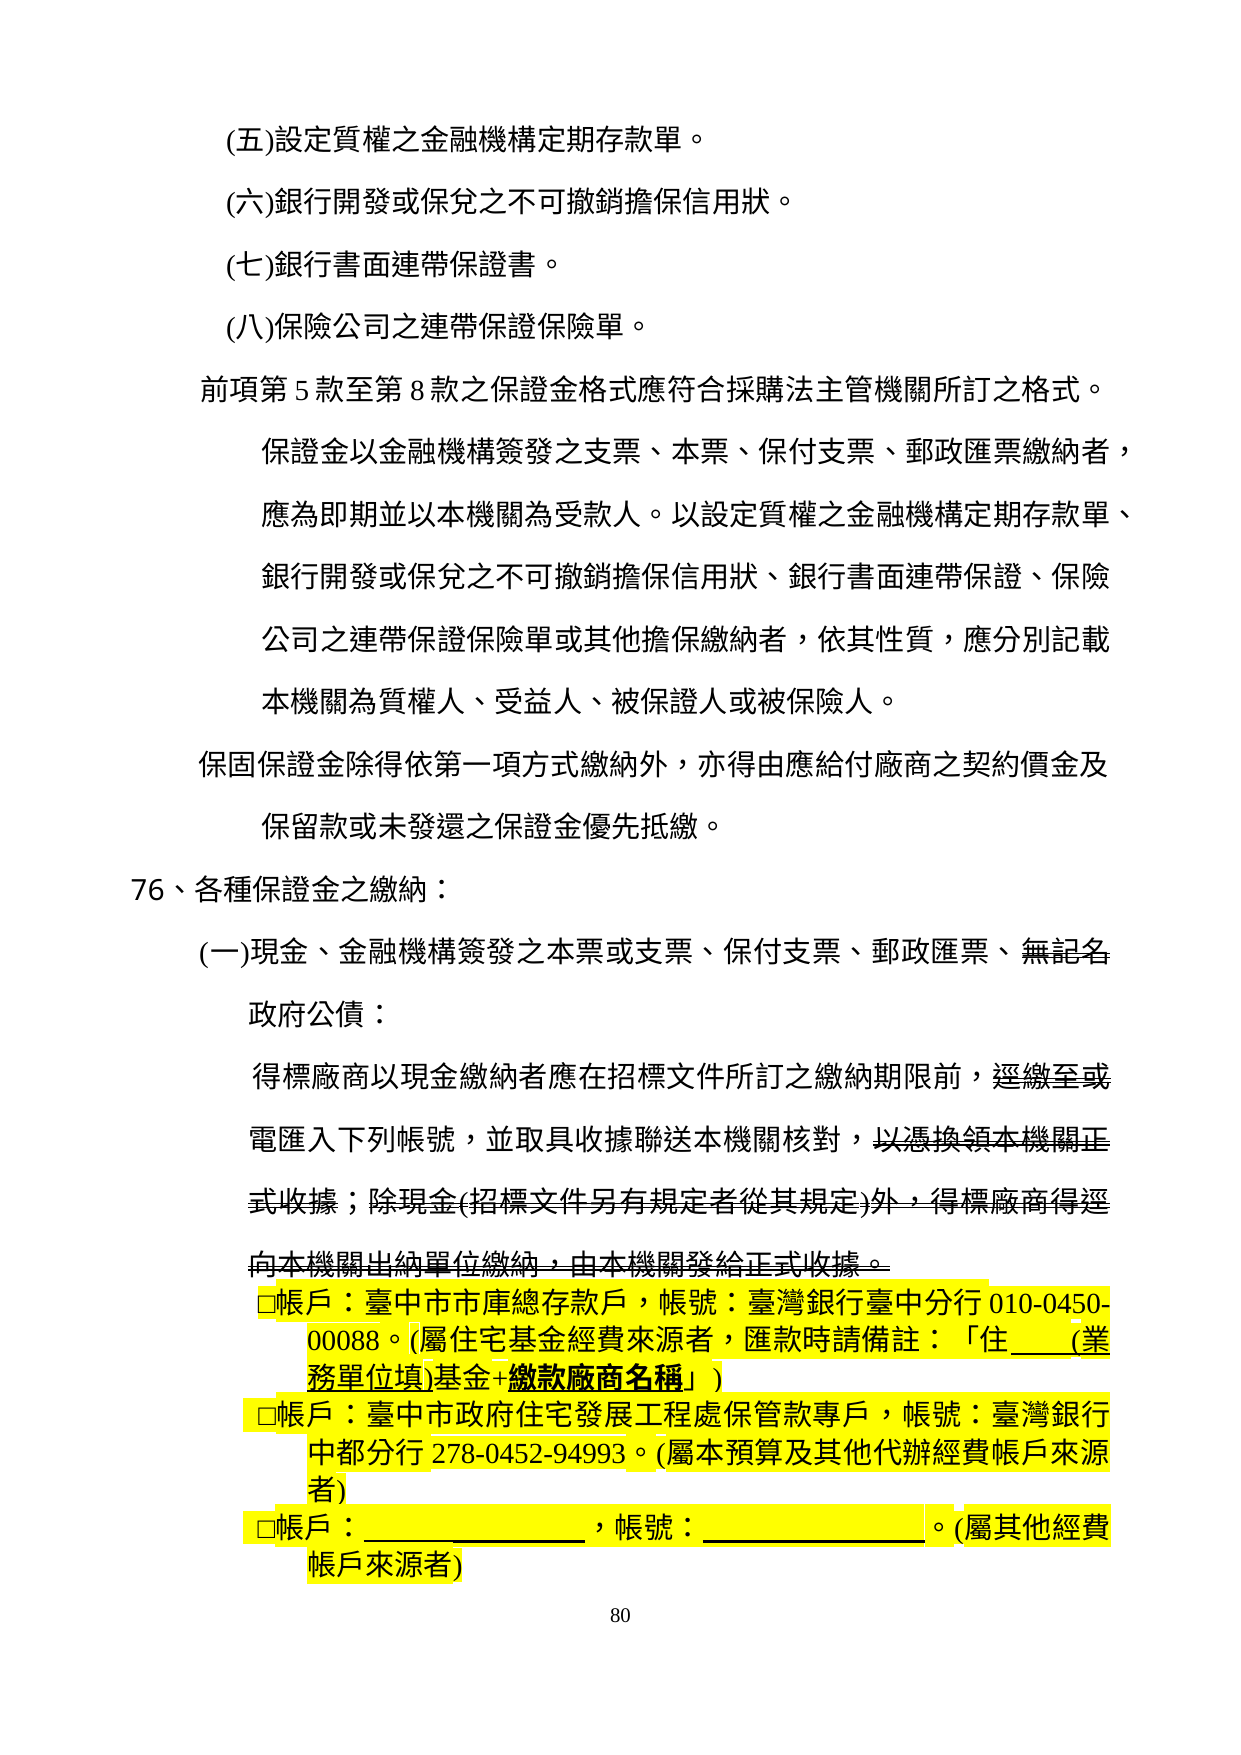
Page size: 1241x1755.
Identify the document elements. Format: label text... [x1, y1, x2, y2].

list 各種保證金之繳納： [130, 846, 1110, 908]
text □帳戶： ，帳號： 。(屬其他經費帳戶來源者) [242, 1508, 1110, 1583]
text (七)銀行書面連帶保證書。 [189, 221, 1110, 283]
text (一)現金、金融機構簽發之本票或支票、保付支票、郵政匯票、無記名政府公債： [130, 908, 1110, 1033]
text 保固保證金除得依第一項方式繳納外，亦得由應給付廠商之契約價金及保留款或未發還之保證金優先抵繳。 [130, 721, 1110, 846]
text 前項第5款至第8款之保證金格式應符合採購法主管機關所訂之格式。保證金以金融機構簽發之支票、本票、保付支票、郵政匯票繳納者，應為即期並以本機關為受款人。以設定質權之金融機構定期存款單、銀行開發或保兌之不可撤銷擔保信用狀、銀行書面連帶保證、保險公司之連帶保證保險單或其他擔保繳納者，依其性質，應分別記載本機關為質權人、受益人、被保證人或被保險人。 [130, 346, 1110, 721]
text (五)設定質權之金融機構定期存款單。 [189, 96, 1110, 158]
text □帳戶：臺中市市庫總存款戶，帳號：臺灣銀行臺中分行010-0450-00088。(屬住宅基金經費來源者，匯款時請備註：「住 (業務單位填)基金+繳款廠商名稱」) [242, 1283, 1110, 1396]
text (六)銀行開發或保兌之不可撤銷擔保信用狀。 [189, 158, 1110, 221]
text (八)保險公司之連帶保證保險單。 [189, 283, 1110, 346]
text □帳戶：臺中市政府住宅發展工程處保管款專戶，帳號：臺灣銀行中都分行278-0452-94993。(屬本預算及其他代辦經費帳戶來源者) [242, 1396, 1110, 1508]
text 得標廠商以現金繳納者應在招標文件所訂之繳納期限前，逕繳至或電匯入下列帳號，並取具收據聯送本機關核對，以憑換領本機關正式收據；除現金(招標文件另有規定者從其規定)外，得標廠商得逕向本機關出納單位繳納，由本機關發給正式收據。 [159, 1033, 1110, 1283]
